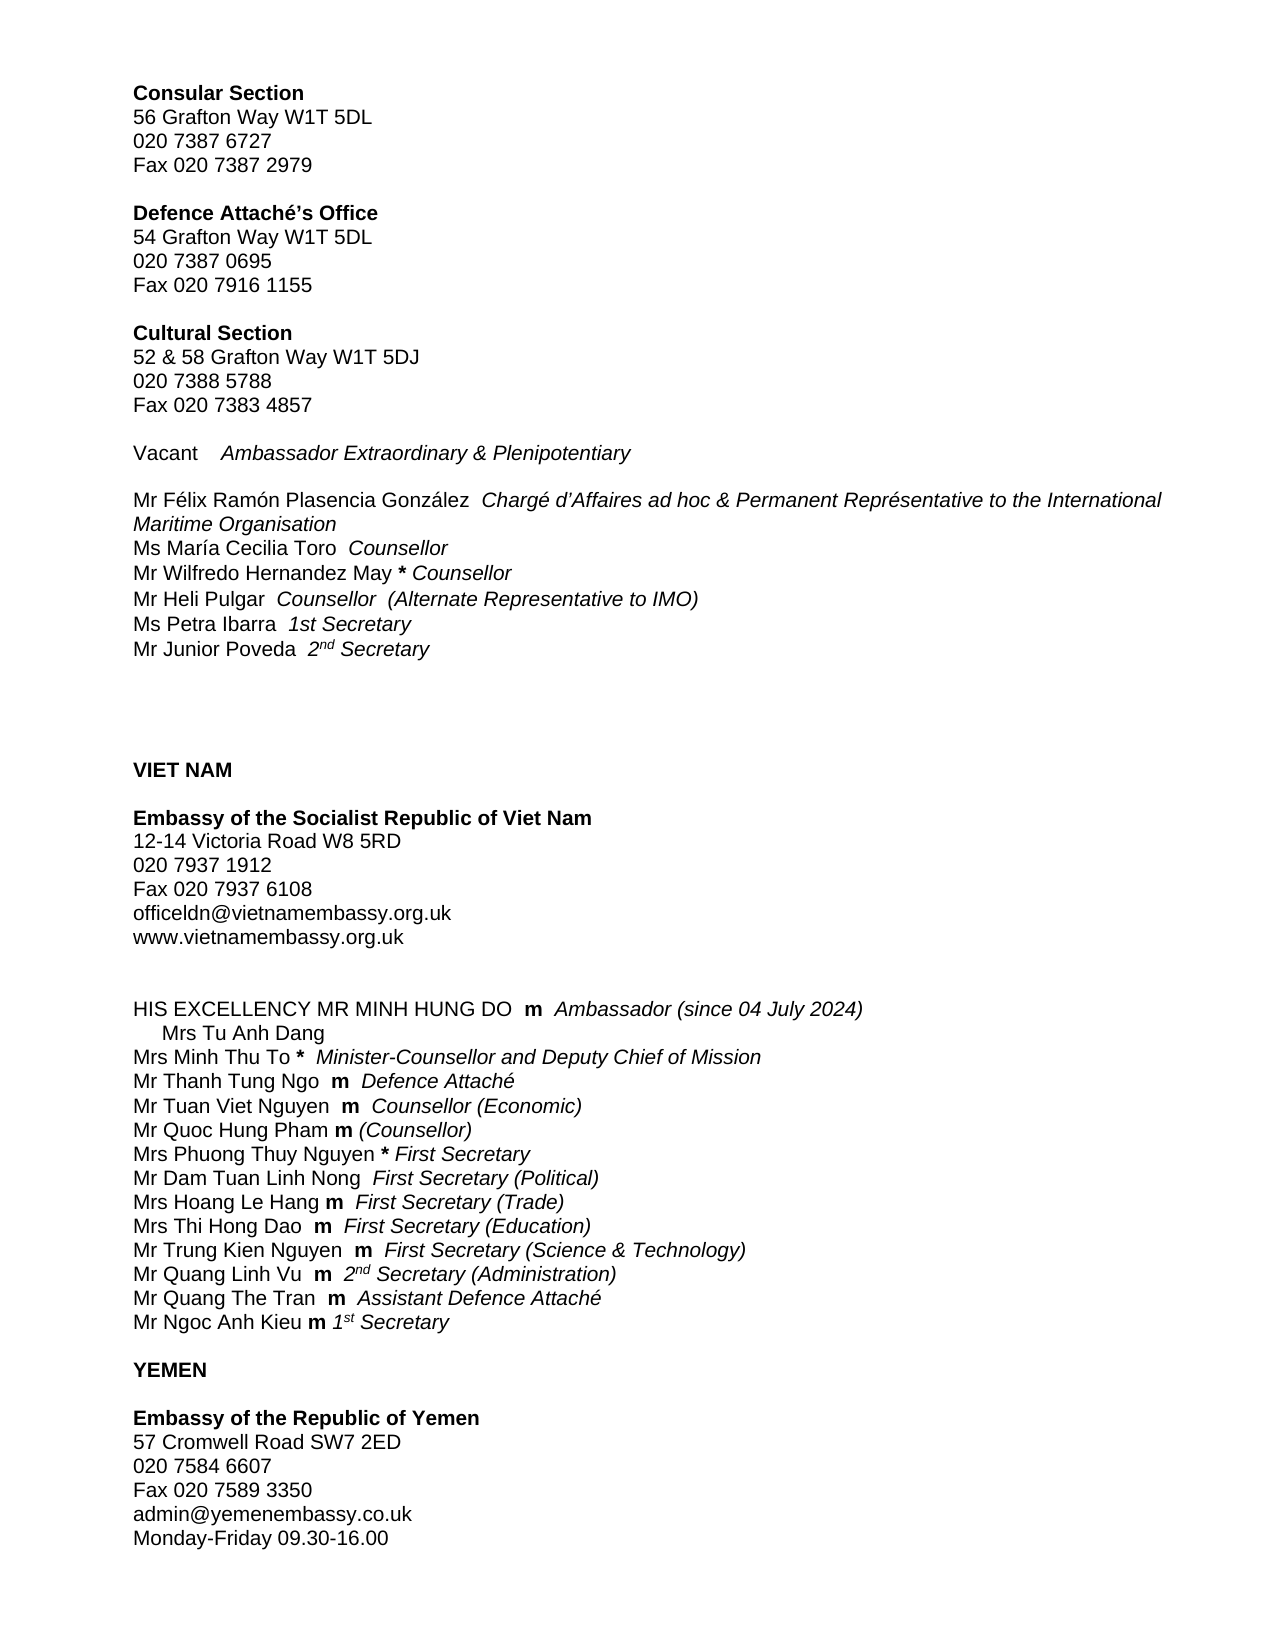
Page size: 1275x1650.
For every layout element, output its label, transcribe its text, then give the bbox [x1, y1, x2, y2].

text Fax 020 7589 3350 [133, 1477, 1181, 1501]
text 020 7937 1912 [133, 853, 1181, 877]
text HIS EXCELLENCY MR MINH HUNG DO m Ambassador (since 04 July 2024) [133, 997, 1181, 1021]
text Mr Dam Tuan Linh Nong First Secretary (Political) [133, 1166, 1181, 1190]
text Mrs Phuong Thuy Nguyen * First Secretary [133, 1142, 1181, 1166]
text admin@yemenembassy.co.uk [133, 1501, 1181, 1525]
text Cultural Section [133, 321, 1181, 344]
text 52 & 58 Grafton Way W1T 5DJ [133, 344, 1181, 368]
text 020 7387 6727 [133, 129, 1181, 153]
text Mr Trung Kien Nguyen m First Secretary (Science & Technology) [133, 1238, 1181, 1262]
text Mr Heli Pulgar Counsellor (Alternate Representative to IMO) [133, 586, 1181, 610]
text VIET NAM [133, 757, 1181, 781]
text 020 7387 0695 [133, 249, 1181, 273]
text Vacant Ambassador Extraordinary & Plenipotentiary [133, 440, 1181, 464]
text officeldn@vietnamembassy.org.uk [133, 901, 1181, 925]
text Mr Wilfredo Hernandez May * Counsellor [133, 561, 1181, 585]
text 56 Grafton Way W1T 5DL [133, 105, 1181, 129]
text 12-14 Victoria Road W8 5RD [133, 829, 1181, 853]
text Fax 020 7387 2979 [133, 153, 1181, 177]
text YEMEN [133, 1358, 1181, 1382]
text 020 7584 6607 [133, 1453, 1181, 1477]
text Ms Petra Ibarra 1st Secretary [133, 611, 1181, 635]
text Mr Tuan Viet Nguyen m Counsellor (Economic) [133, 1093, 1181, 1117]
text Mrs Tu Anh Dang [133, 1021, 1181, 1045]
text Embassy of the Republic of Yemen [133, 1406, 1181, 1429]
text Fax 020 7937 6108 [133, 877, 1181, 901]
text Mr Thanh Tung Ngo m Defence Attaché [133, 1069, 1181, 1093]
text Mr Quang The Tran m Assistant Defence Attaché [133, 1286, 1181, 1310]
text Embassy of the Socialist Republic of Viet Nam [133, 805, 1181, 829]
text 54 Grafton Way W1T 5DL [133, 225, 1181, 249]
text Fax 020 7383 4857 [133, 392, 1181, 416]
text Defence Attaché’s Office [133, 201, 1181, 225]
text Mr Junior Poveda 2nd Secretary [133, 637, 1181, 661]
text Mr Quoc Hung Pham m (Counsellor) [133, 1118, 1181, 1142]
text Ms María Cecilia Toro Counsellor [133, 536, 1181, 560]
text Mrs Hoang Le Hang m First Secretary (Trade) [133, 1190, 1181, 1214]
text Monday-Friday 09.30-16.00 [133, 1525, 1181, 1549]
text 57 Cromwell Road SW7 2ED [133, 1429, 1181, 1453]
text Fax 020 7916 1155 [133, 273, 1181, 297]
text Mrs Thi Hong Dao m First Secretary (Education) [133, 1214, 1181, 1238]
text Mr Ngoc Anh Kieu m 1st Secretary [133, 1310, 1181, 1334]
text Mr Quang Linh Vu m 2nd Secretary (Administration) [133, 1262, 1181, 1286]
text Mr Félix Ramón Plasencia González Chargé d’Affaires ad hoc & Permanent Représentative to the International Maritime Organisation [133, 488, 1181, 536]
text www.vietnamembassy.org.uk [133, 925, 1181, 949]
text 020 7388 5788 [133, 368, 1181, 392]
text Consular Section [133, 81, 1181, 105]
text Mrs Minh Thu To * Minister-Counsellor and Deputy Chief of Mission [133, 1045, 1181, 1069]
